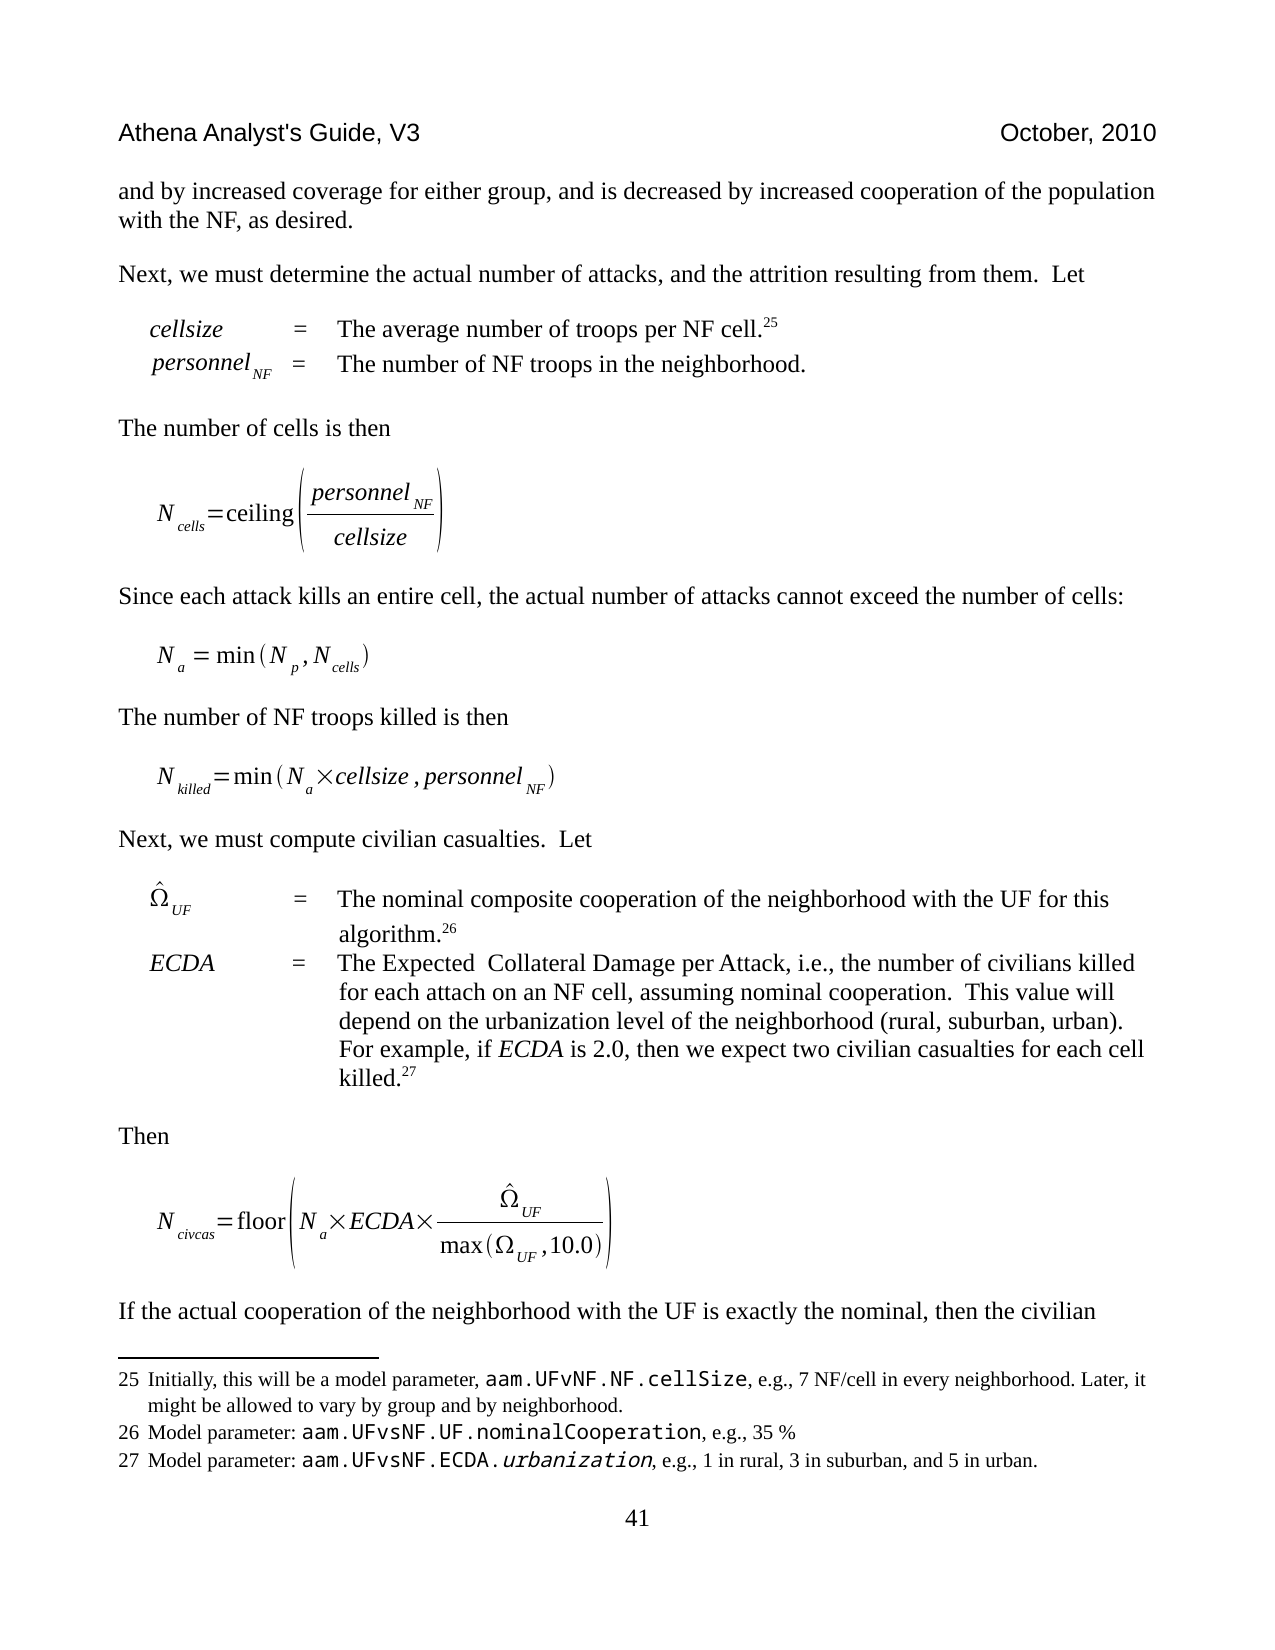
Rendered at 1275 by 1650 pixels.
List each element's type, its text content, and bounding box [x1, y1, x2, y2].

text and by increased coverage for either group, and is decreased by increased cooperation of the population with the NF, as desired. [118, 176, 1157, 234]
text Since each attack kills an entire cell, the actual number of attacks cannot exceed the number of cells: [118, 581, 1157, 609]
text The number of cells is then [118, 413, 1157, 441]
text Model parameter: aam.UFvsNF.UF.nominalCooperation, e.g., 35 % [118, 1417, 1157, 1445]
text Next, we must compute civilian casualties. Let [118, 824, 1157, 852]
text The number of NF troops killed is then [118, 702, 1157, 731]
text = The number of NF troops in the neighborhood. [149, 342, 1157, 384]
text Then [118, 1121, 1157, 1149]
text cellsize = The average number of troops per NF cell. [149, 314, 1157, 342]
text Next, we must determine the actual number of attacks, and the attrition resulting from them. Let [118, 259, 1157, 288]
text = The nominal composite cooperation of the neighborhood with the UF for this algorithm. [149, 878, 1157, 948]
text Model parameter: aam.UFvsNF.ECDA.urbanization, e.g., 1 in rural, 3 in suburban, and 5 in urban. [118, 1445, 1157, 1474]
text Initially, this will be a model parameter, aam.UFvNF.NF.cellSize, e.g., 7 NF/cell in every neighborhood. Later, it might be allowed to vary by group and by neighborhood. [118, 1364, 1157, 1417]
text ECDA = The Expected Collateral Damage per Attack, i.e., the number of civilians killed for each attach on an NF cell, assuming nominal cooperation. This value will depend on the urbanization level of the neighborhood (rural, suburban, urban). For example, if ECDA is 2.0, then we expect two civilian casualties for each cell killed. [149, 948, 1157, 1092]
text If the actual cooperation of the neighborhood with the UF is exactly the nominal, then the civilian [118, 1296, 1157, 1325]
